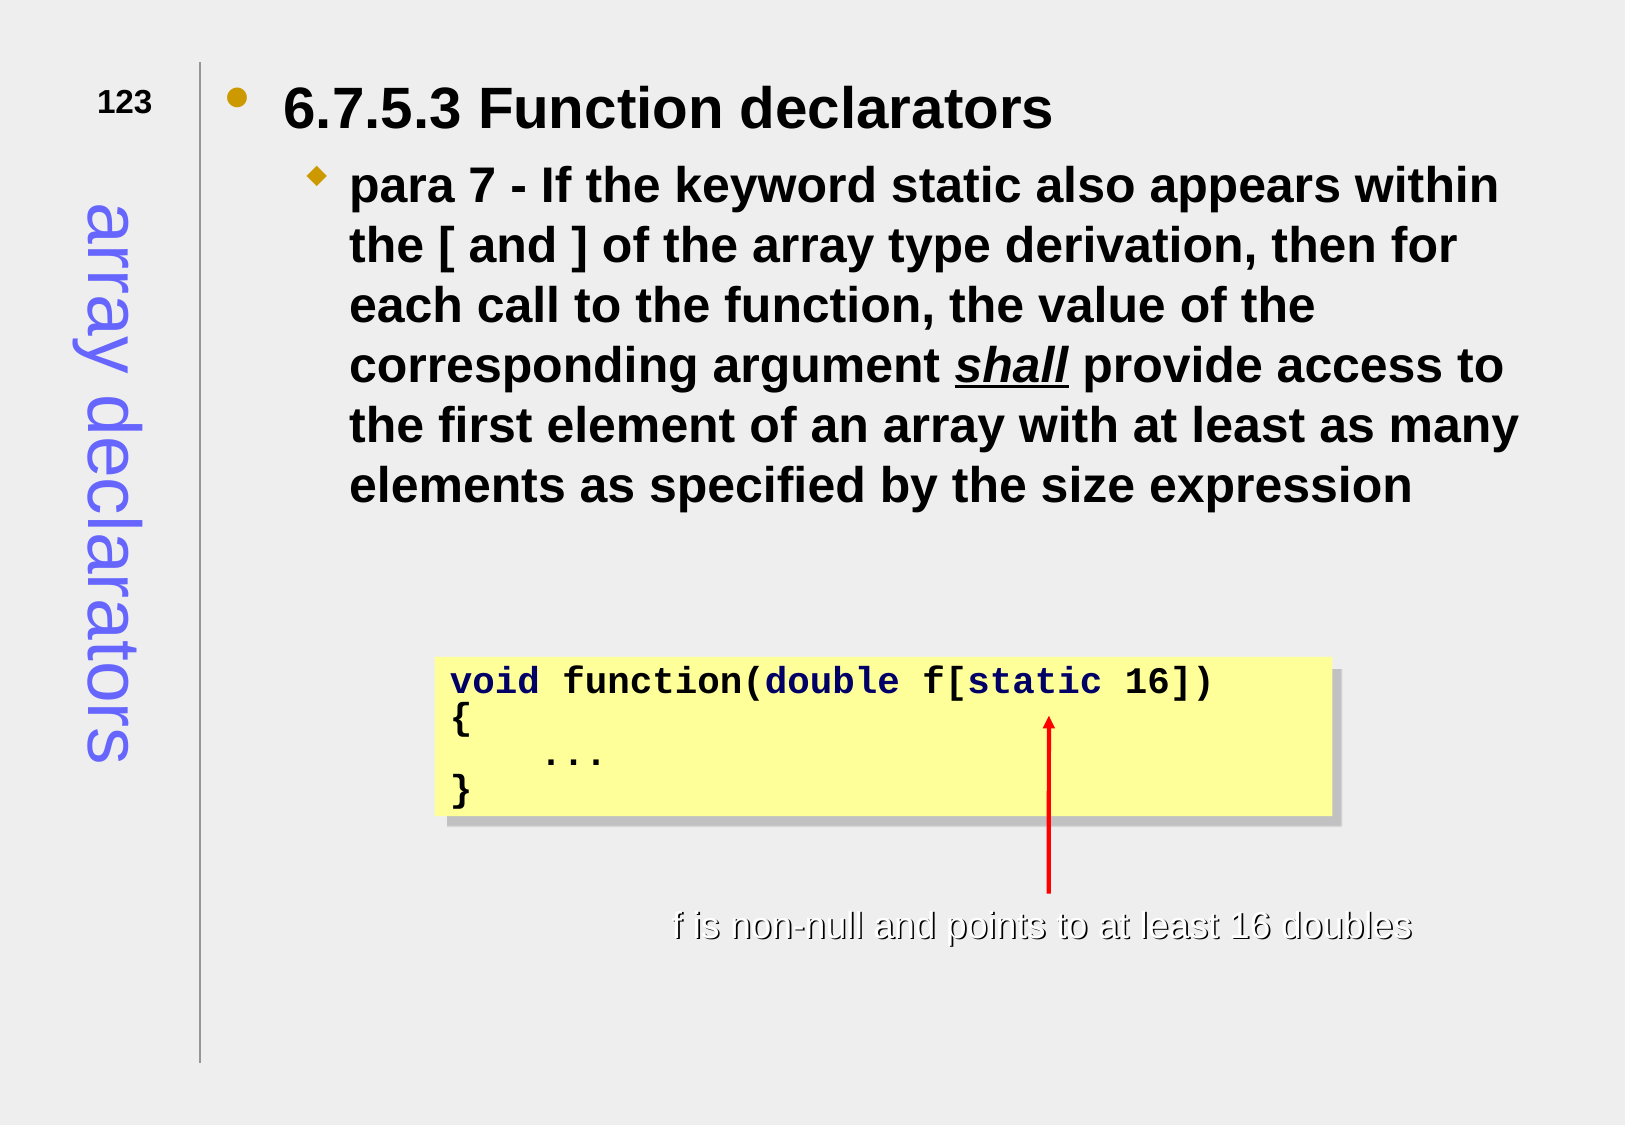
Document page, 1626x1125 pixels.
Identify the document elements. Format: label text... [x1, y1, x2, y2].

text_box void function(double f[static 16]) { ... } [434, 656, 1333, 817]
title array declarators [50, 187, 188, 1063]
text_box f is non-null and points to at least 16 doubles [505, 893, 1427, 954]
list 6.7.5.3 Function declarators para 7 - If the keyword static also appears within the [ and ] of the array type derivation, then for each call to the function, the value of the corresponding argument shall provide access to the first element of an array with at least as many elements as specified by the size expression [212, 62, 1550, 1063]
